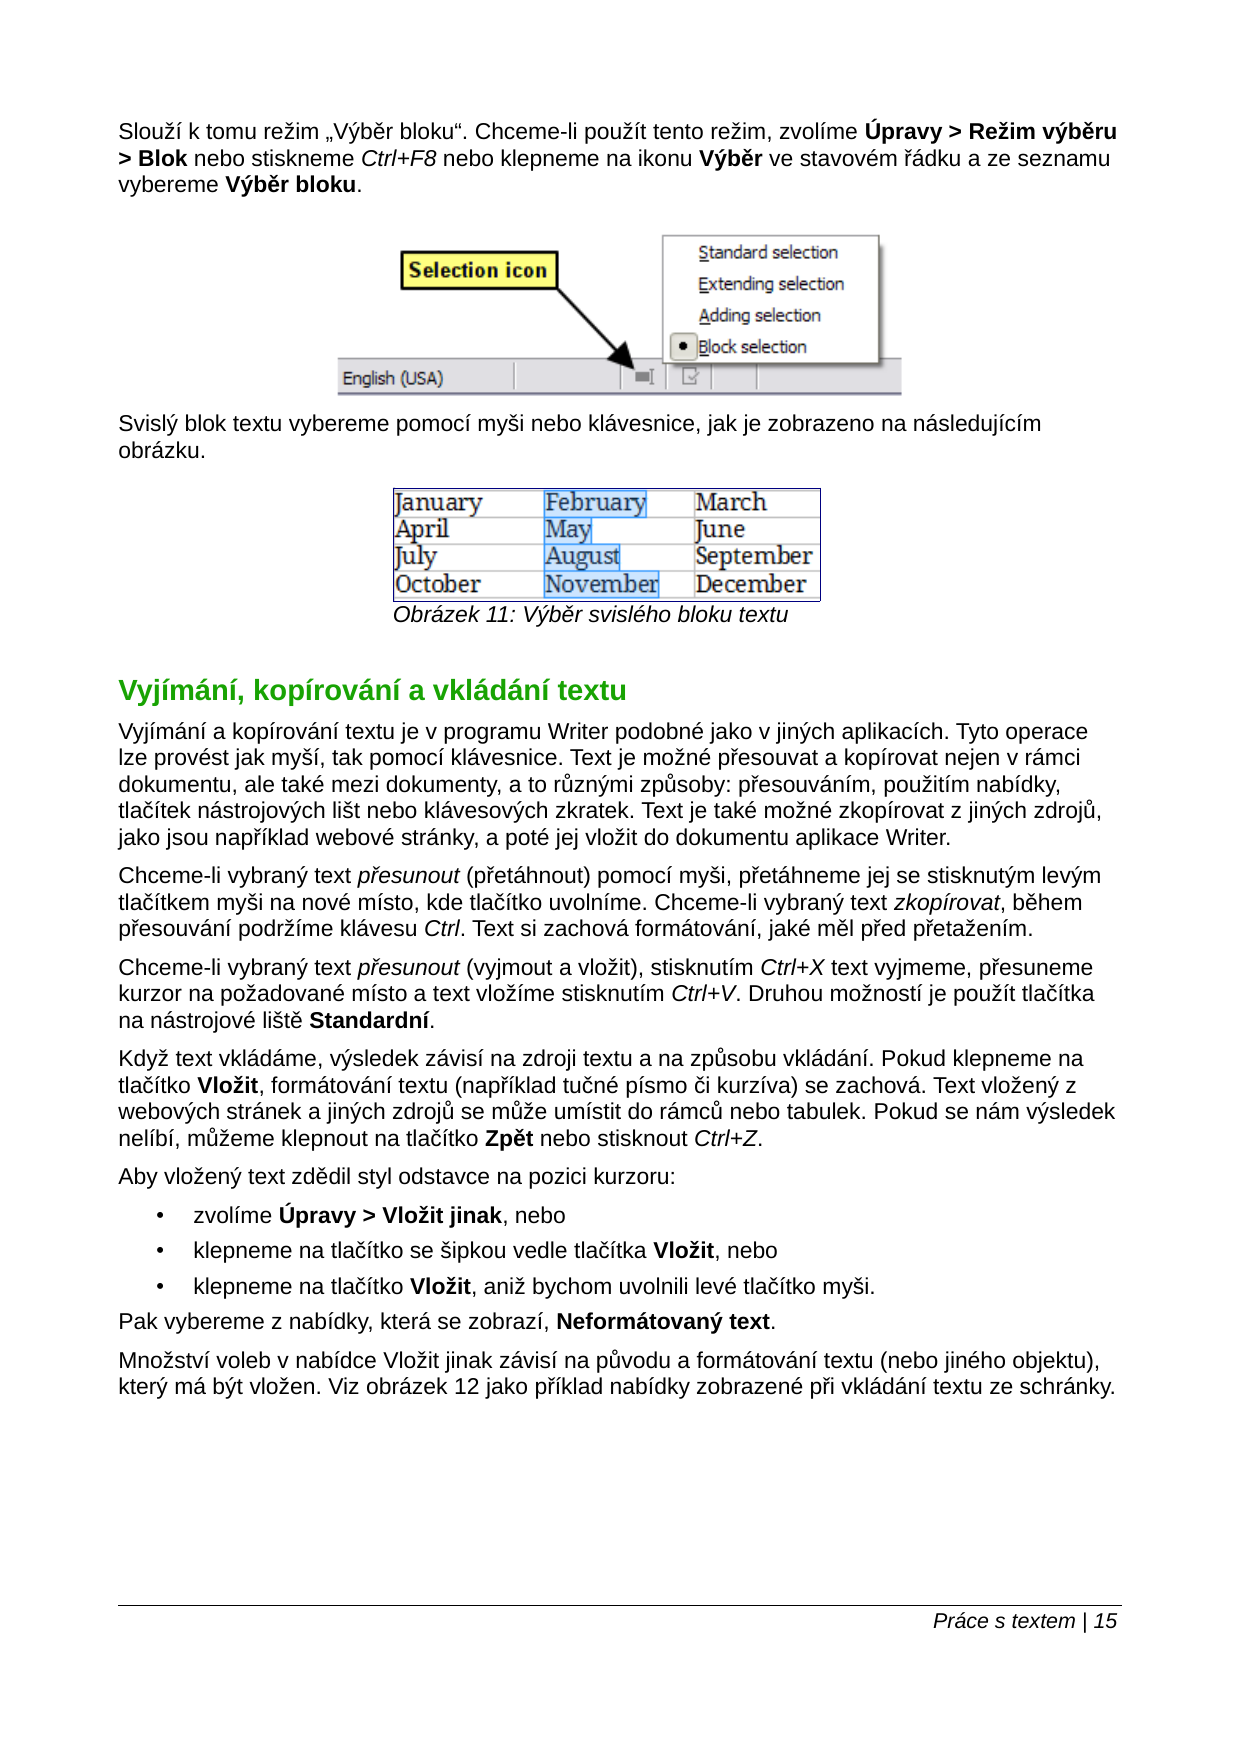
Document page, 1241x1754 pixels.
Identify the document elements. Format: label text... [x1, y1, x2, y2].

list zvolíme Úpravy > Vložit jinak, nebo [156, 1202, 1122, 1228]
text Chceme-li vybraný text přesunout (přetáhnout) pomocí myši, přetáhneme jej se stisknutým levým tlačítkem myši na nové místo, kde tlačítko uvolníme. Chceme-li vybraný text zkopírovat, během přesouvání podržíme klávesu Ctrl. Text si zachová formátování, jaké měl před přetažením. [118, 862, 1122, 941]
text Obrázek 11: Výběr svislého bloku textu [393, 601, 848, 628]
text Slouží k tomu režim „Výběr bloku“. Chceme-li použít tento režim, zvolíme Úpravy > Režim výběru > Blok nebo stiskneme Ctrl+F8 nebo klepneme na ikonu Výběr ve stavovém řádku a ze seznamu vybereme Výběr bloku. [118, 118, 1122, 197]
picture [335, 221, 905, 399]
text Chceme-li vybraný text přesunout (vyjmout a vložit), stisknutím Ctrl+X text vyjmeme, přesuneme kurzor na požadované místo a text vložíme stisknutím Ctrl+V. Druhou možností je použít tlačítka na nástrojové liště Standardní. [118, 954, 1122, 1033]
picture [394, 489, 820, 601]
text Aby vložený text zdědil styl odstavce na pozici kurzoru: [118, 1163, 1122, 1190]
subtitle Vyjímání, kopírování a vkládání textu [118, 673, 1122, 706]
text Když text vkládáme, výsledek závisí na zdroji textu a na způsobu vkládání. Pokud klepneme na tlačítko Vložit, formátování textu (například tučné písmo či kurzíva) se zachová. Text vložený z webových stránek a jiných zdrojů se může umístit do rámců nebo tabulek. Pokud se nám výsledek nelíbí, můžeme klepnout na tlačítko Zpět nebo stisknout Ctrl+Z. [118, 1045, 1122, 1151]
text Svislý blok textu vybereme pomocí myši nebo klávesnice, jak je zobrazeno na následujícím obrázku. [118, 410, 1122, 463]
text Množství voleb v nabídce Vložit jinak závisí na původu a formátování textu (nebo jiného objektu), který má být vložen. Viz obrázek 12 jako příklad nabídky zobrazené při vkládání textu ze schránky. [118, 1347, 1122, 1399]
text Vyjímání a kopírování textu je v programu Writer podobné jako v jiných aplikacích. Tyto operace lze provést jak myší, tak pomocí klávesnice. Text je možné přesouvat a kopírovat nejen v rámci dokumentu, ale také mezi dokumenty, a to různými způsoby: přesouváním, použitím nabídky, tlačítek nástrojových lišt nebo klávesových zkratek. Text je také možné zkopírovat z jiných zdrojů, jako jsou například webové stránky, a poté jej vložit do dokumentu aplikace Writer. [118, 718, 1122, 850]
list klepneme na tlačítko se šipkou vedle tlačítka Vložit, nebo [156, 1237, 1122, 1264]
text Pak vybereme z nabídky, která se zobrazí, Neformátovaný text. [118, 1308, 1122, 1334]
list klepneme na tlačítko Vložit, aniž bychom uvolnili levé tlačítko myši. [156, 1273, 1122, 1299]
